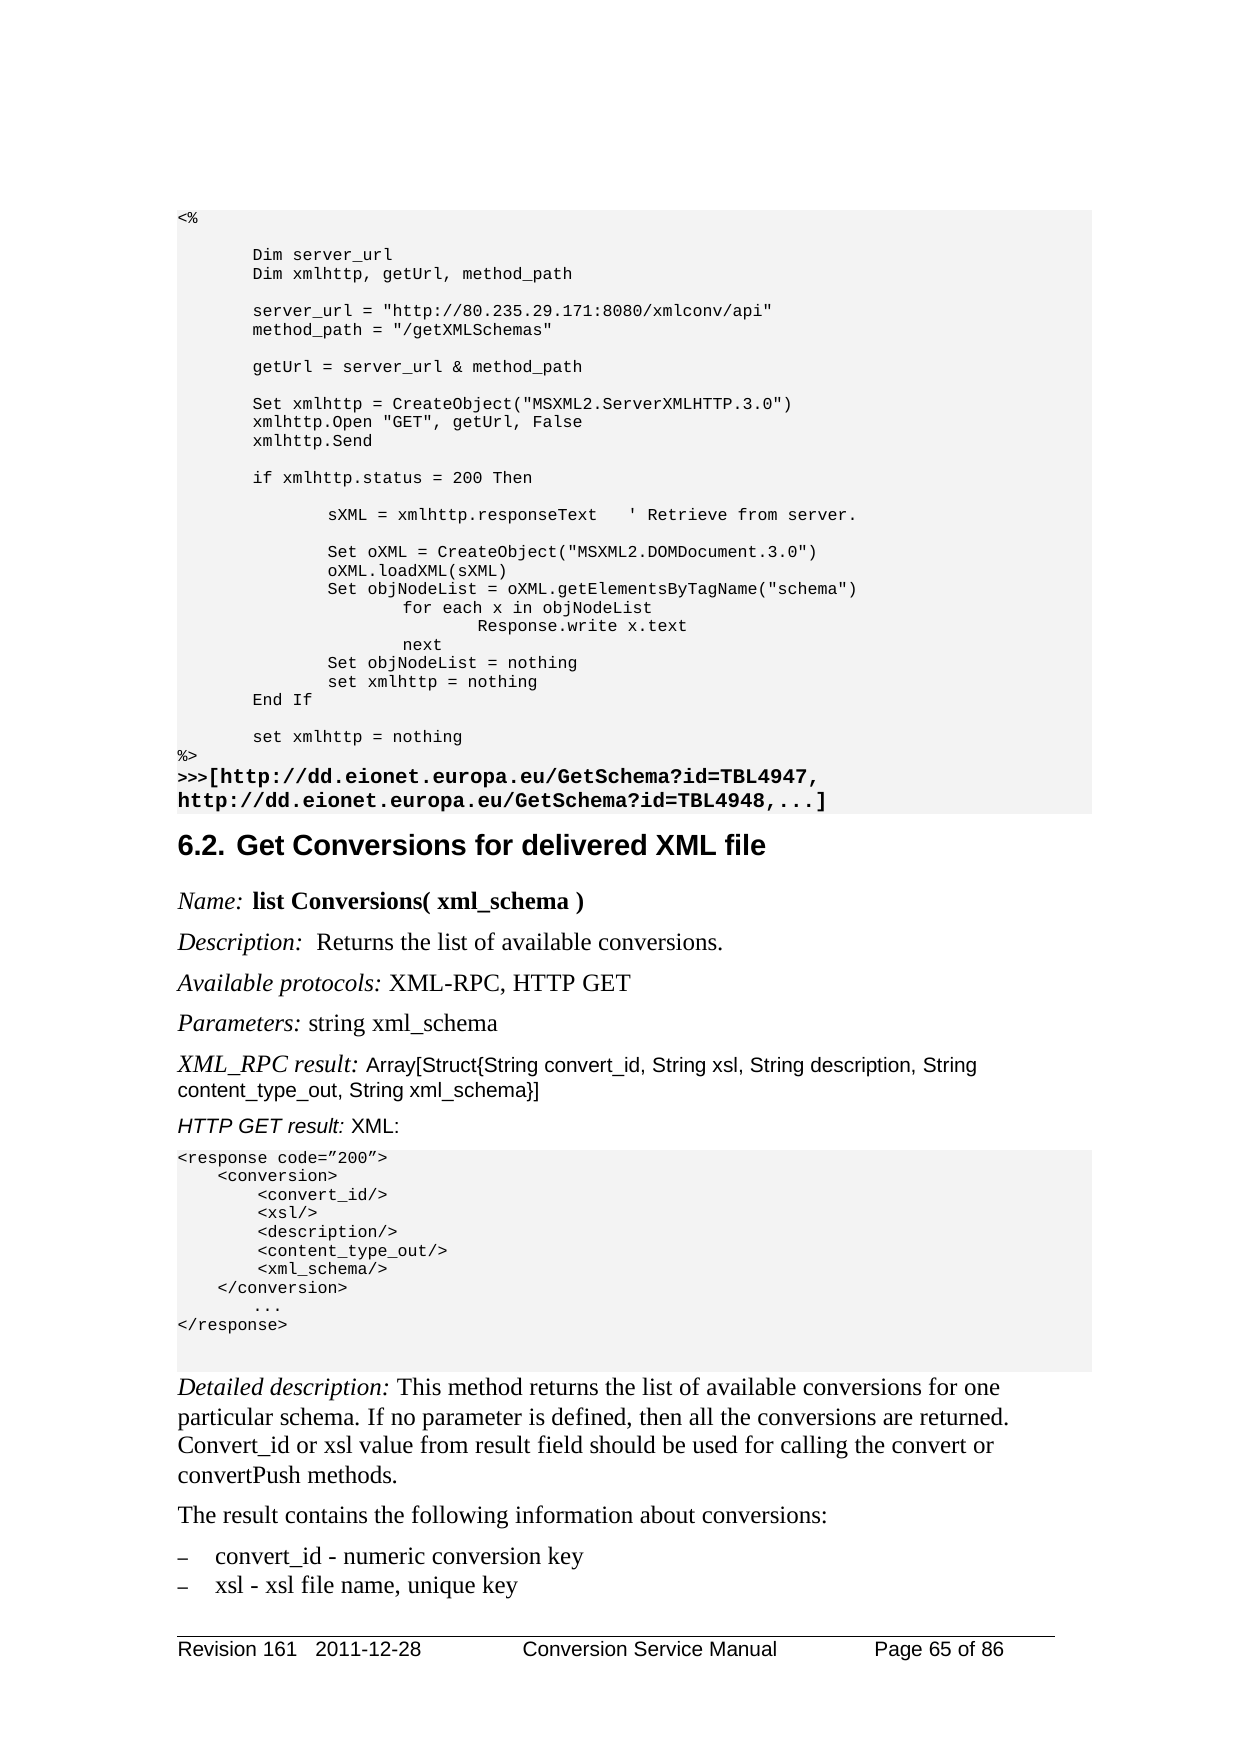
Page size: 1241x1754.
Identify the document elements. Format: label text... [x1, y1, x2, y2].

subtitle Get Conversions for delivered XML file [177, 827, 1092, 861]
text Description: Returns the list of available conversions. [177, 927, 1092, 956]
text xmlhttp.Send [177, 433, 1092, 451]
list ... [177, 1298, 1092, 1317]
text HTTP GET result: XML: [177, 1114, 1092, 1138]
text Detailed description: This method returns the list of available conversions for one particular schema. If no parameter is defined, then all the conversions are returned. Convert_id or xsl value from result field should be used for calling the convert or convertPush methods. [177, 1372, 1092, 1488]
text getUrl = server_url & method_path [177, 358, 1092, 377]
text next [177, 637, 1092, 655]
text xmlhttp.Open "GET", getUrl, False [177, 414, 1092, 433]
text Dim server_url [177, 247, 1092, 266]
text The result contains the following information about conversions: [177, 1500, 1092, 1529]
list </conversion> [177, 1279, 1092, 1298]
list <convert_id/> [177, 1187, 1092, 1205]
text sXML = xmlhttp.responseText ' Retrieve from server. [177, 507, 1092, 525]
text Name: list Conversions( xml_schema ) [177, 886, 1092, 915]
list <description/> [177, 1224, 1092, 1242]
text %> [177, 748, 1092, 766]
text server_url = "http://80.235.29.171:8080/xmlconv/api" [177, 303, 1092, 321]
list <xml_schema/> [177, 1261, 1092, 1279]
text if xmlhttp.status = 200 Then [177, 470, 1092, 488]
list xsl - xsl file name, unique key [177, 1570, 1092, 1599]
text XML_RPC result: Array[Struct{String convert_id, String xsl, String description, String content_type_out, String xml_schema}] [177, 1049, 1092, 1102]
text Available protocols: XML-RPC, HTTP GET [177, 967, 1092, 996]
text Set oXML = CreateObject("MSXML2.DOMDocument.3.0") [177, 544, 1092, 562]
list <conversion> [177, 1168, 1092, 1187]
text oXML.loadXML(sXML) [177, 562, 1092, 581]
list convert_id - numeric conversion key [177, 1541, 1092, 1570]
text for each x in objNodeList [177, 599, 1092, 618]
text set xmlhttp = nothing [177, 729, 1092, 748]
text End If [177, 692, 1092, 711]
text method_path = "/getXMLSchemas" [177, 321, 1092, 340]
list </response> [177, 1317, 1092, 1335]
list <% [177, 210, 1092, 229]
text Set xmlhttp = CreateObject("MSXML2.ServerXMLHTTP.3.0") [177, 396, 1092, 414]
list <content_type_out/> [177, 1242, 1092, 1261]
text >>>[http://dd.eionet.europa.eu/GetSchema?id=TBL4947, http://dd.eionet.europa.eu/GetSchema?id=TBL4948,...] [177, 766, 1092, 814]
text Response.write x.text [177, 618, 1092, 637]
text Set objNodeList = oXML.getElementsByTagName("schema") [177, 581, 1092, 599]
text set xmlhttp = nothing [177, 674, 1092, 692]
list <xsl/> [177, 1205, 1092, 1224]
text Dim xmlhttp, getUrl, method_path [177, 266, 1092, 284]
list <response code=”200”> [177, 1150, 1092, 1168]
text Set objNodeList = nothing [177, 655, 1092, 674]
text Parameters: string xml_schema [177, 1008, 1092, 1037]
